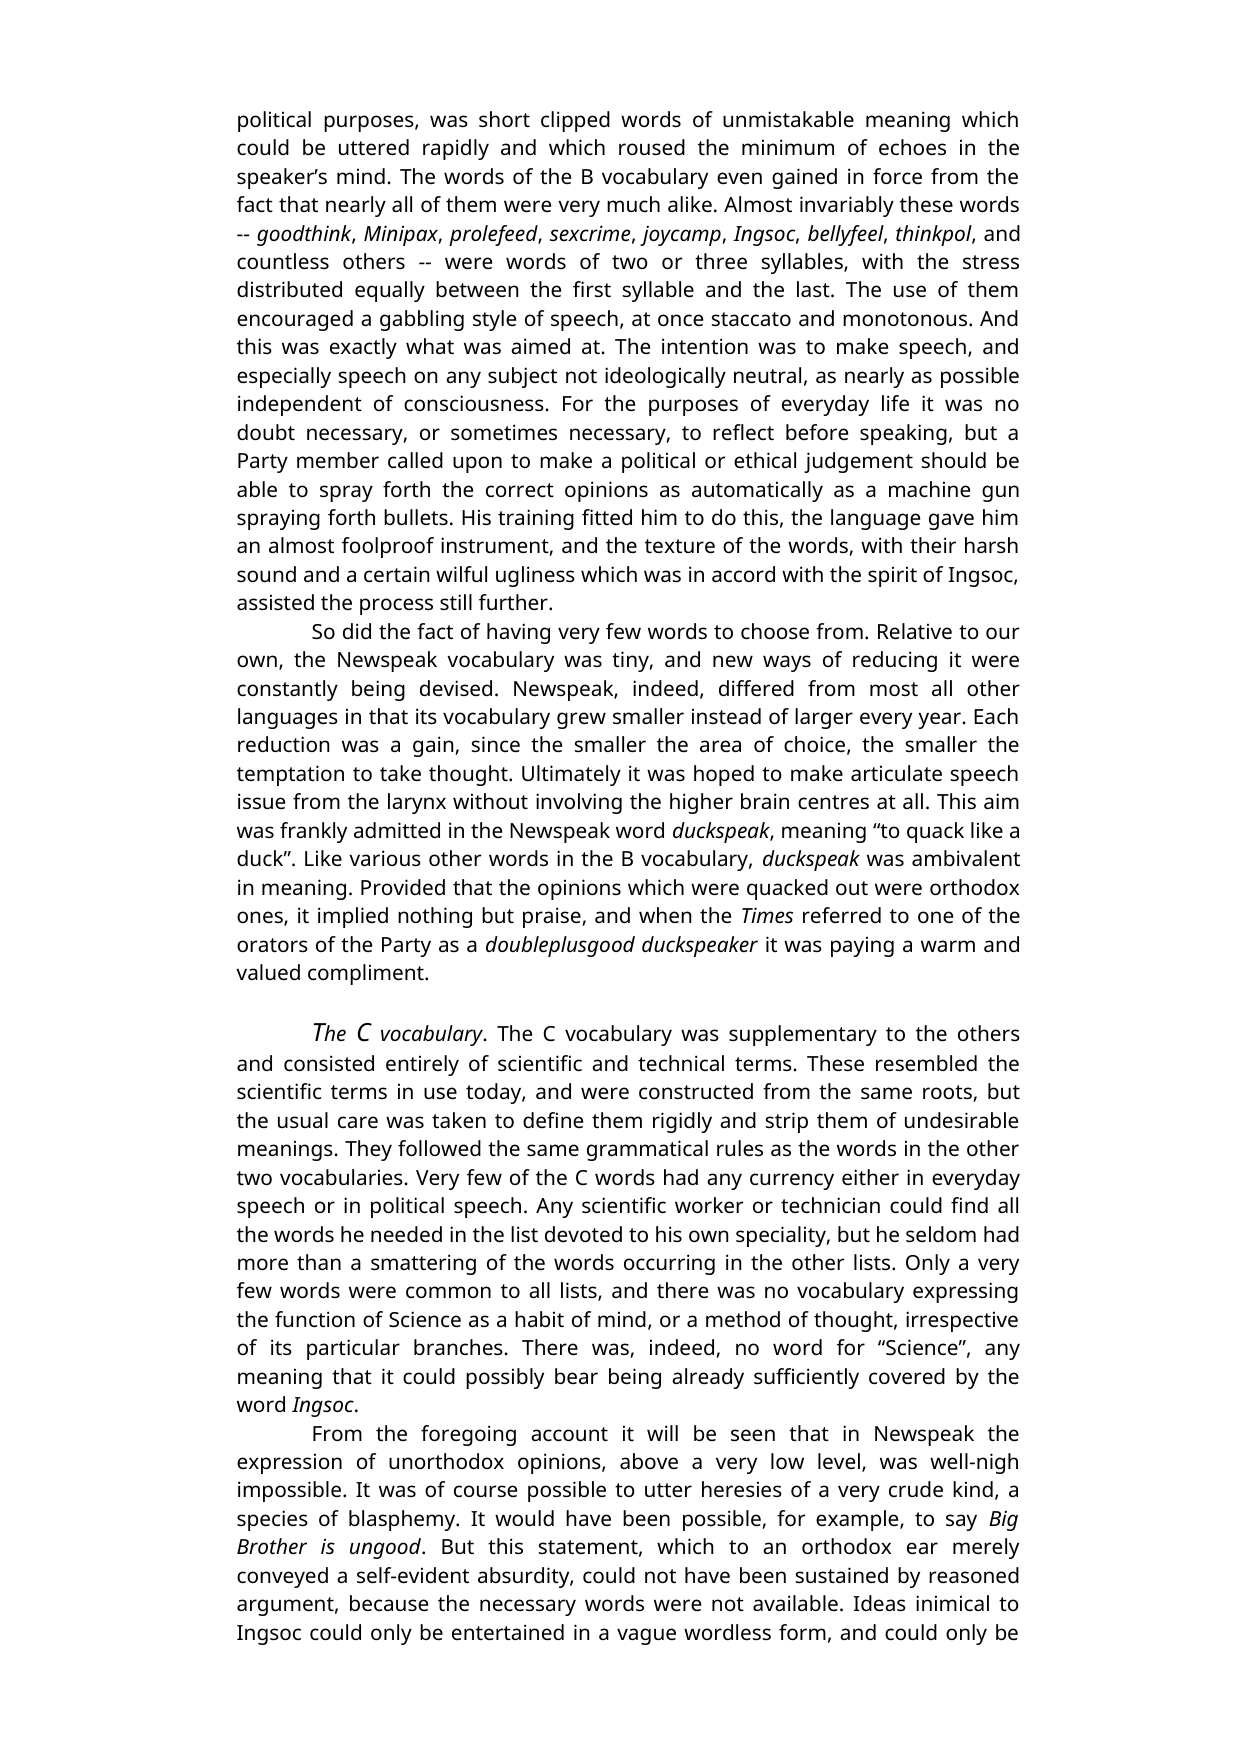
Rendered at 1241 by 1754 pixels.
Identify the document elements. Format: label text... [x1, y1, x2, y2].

text So did the fact of having very few words to choose from. Relative to our own, the Newspeak vocabulary was tiny, and new ways of reducing it were constantly being devised. Newspeak, indeed, differed from most all other languages in that its vocabulary grew smaller instead of larger every year. Each reduction was a gain, since the smaller the area of choice, the smaller the temptation to take thought. Ultimately it was hoped to make articulate speech issue from the larynx without involving the higher brain centres at all. This aim was frankly admitted in the Newspeak word duckspeak, meaning “to quack like a duck”. Like various other words in the B vocabulary, duckspeak was ambivalent in meaning. Provided that the opinions which were quacked out were orthodox ones, it implied nothing but praise, and when the Times referred to one of the orators of the Party as a doubleplusgood duckspeaker it was paying a warm and valued compliment. [236, 617, 1021, 987]
text From the foregoing account it will be seen that in Newspeak the expression of unorthodox opinions, above a very low level, was well-nigh impossible. It was of course possible to utter heresies of a very crude kind, a species of blasphemy. It would have been possible, for example, to say Big Brother is ungood. But this statement, which to an orthodox ear merely conveyed a self-evident absurdity, could not have been sustained by reasoned argument, because the necessary words were not available. Ideas inimical to Ingsoc could only be entertained in a vague wordless form, and could only be [236, 1419, 1021, 1646]
text The C vocabulary. The C vocabulary was supplementary to the others and consisted entirely of scientific and technical terms. These resembled the scientific terms in use today, and were constructed from the same roots, but the usual care was taken to define them rigidly and strip them of undesirable meanings. They followed the same grammatical rules as the words in the other two vocabularies. Very few of the C words had any currency either in everyday speech or in political speech. Any scientific worker or technician could find all the words he needed in the list devoted to his own speciality, but he seldom had more than a smattering of the words occurring in the other lists. Only a very few words were common to all lists, and there was no vocabulary expressing the function of Science as a habit of mind, or a method of thought, irrespective of its particular branches. There was, indeed, no word for “Science”, any meaning that it could possibly bear being already sufficiently covered by the word Ingsoc. [236, 1015, 1021, 1419]
text political purposes, was short clipped words of unmistakable meaning which could be uttered rapidly and which roused the minimum of echoes in the speaker’s mind. The words of the B vocabulary even gained in force from the fact that nearly all of them were very much alike. Almost invariably these words -- goodthink, Minipax, prolefeed, sexcrime, joycamp, Ingsoc, bellyfeel, thinkpol, and countless others -- were words of two or three syllables, with the stress distributed equally between the first syllable and the last. The use of them encouraged a gabbling style of speech, at once staccato and monotonous. And this was exactly what was aimed at. The intention was to make speech, and especially speech on any subject not ideologically neutral, as nearly as possible independent of consciousness. For the purposes of everyday life it was no doubt necessary, or sometimes necessary, to reflect before speaking, but a Party member called upon to make a political or ethical judgement should be able to spray forth the correct opinions as automatically as a machine gun spraying forth bullets. His training fitted him to do this, the language gave him an almost foolproof instrument, and the texture of the words, with their harsh sound and a certain wilful ugliness which was in accord with the spirit of Ingsoc, assisted the process still further. [236, 105, 1021, 617]
